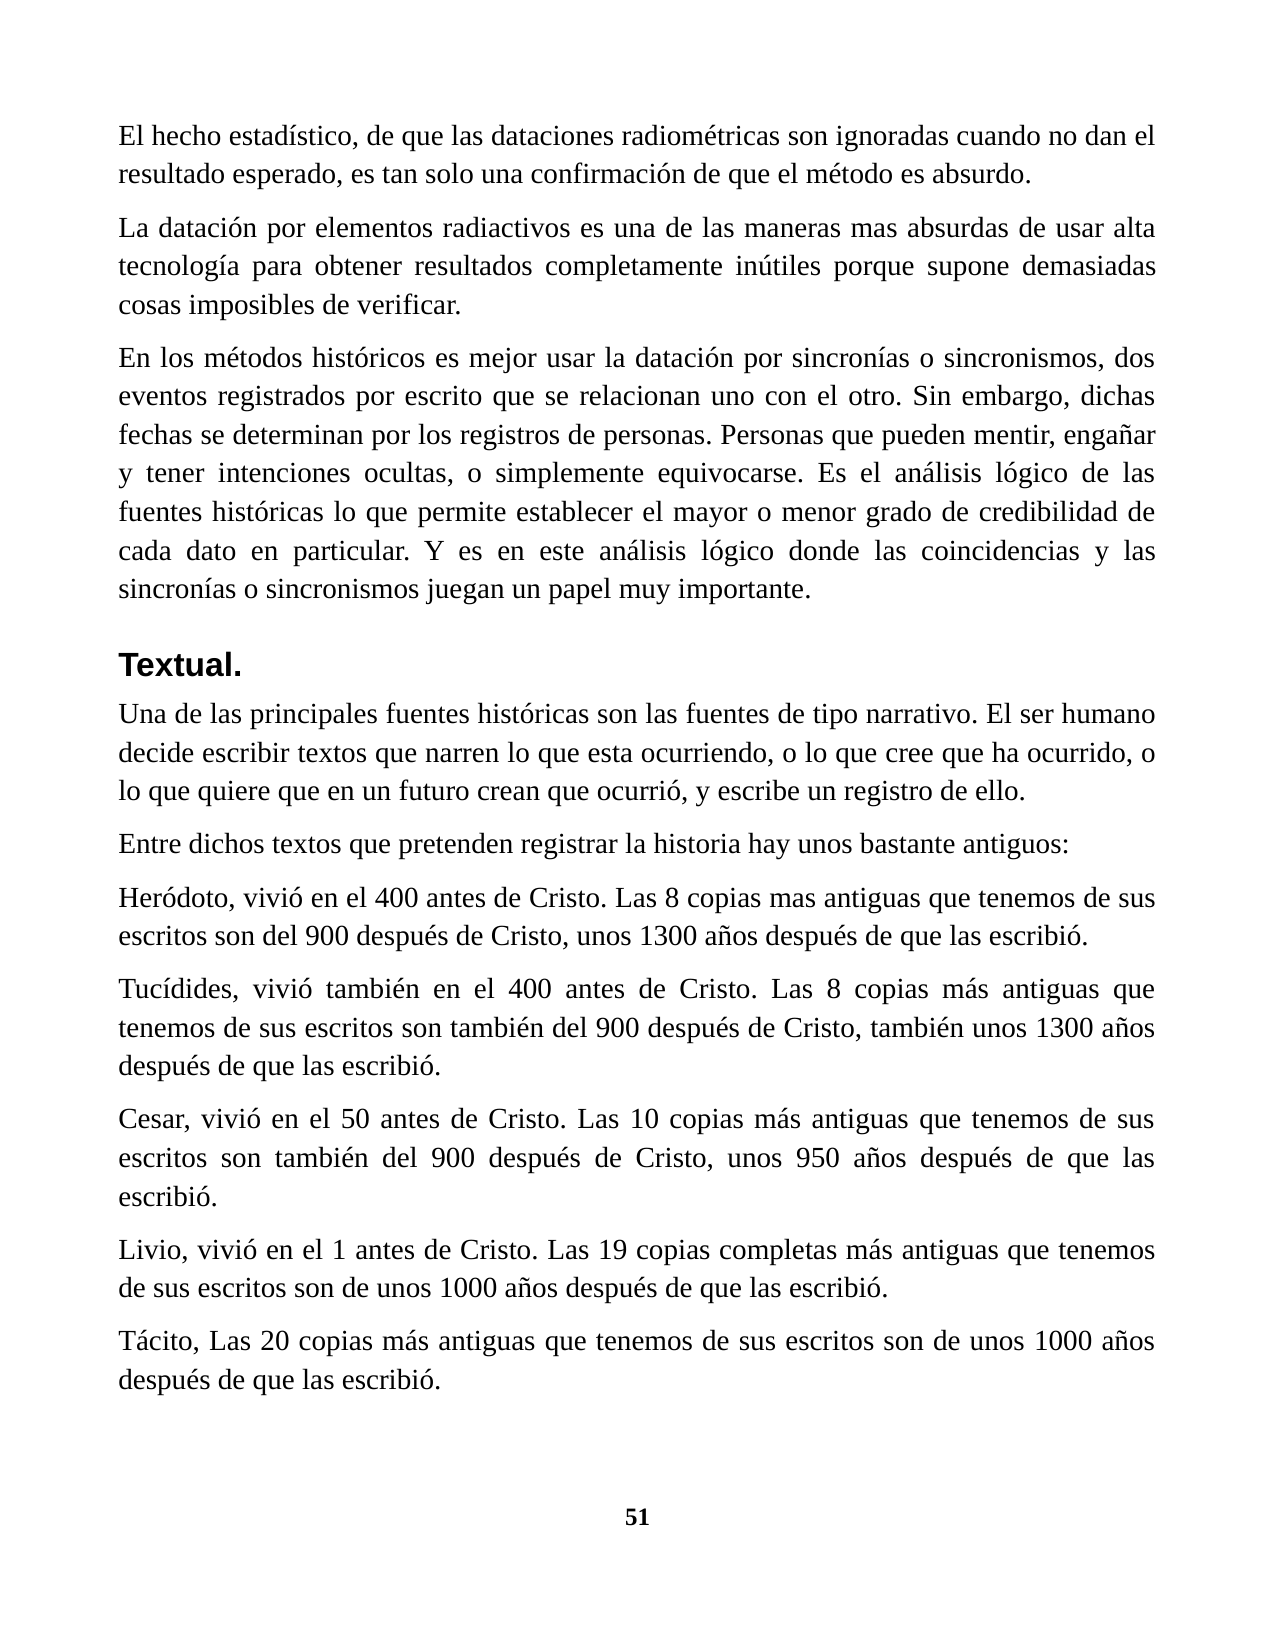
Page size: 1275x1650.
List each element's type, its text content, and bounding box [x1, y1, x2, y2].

text El hecho estadístico, de que las dataciones radiométricas son ignoradas cuando no dan el resultado esperado, es tan solo una confirmación de que el método es absurdo. [118, 118, 1157, 190]
text Entre dichos textos que pretenden registrar la historia hay unos bastante antiguos: [118, 827, 1157, 860]
subtitle Textual. [118, 645, 1157, 684]
text Livio, vivió en el 1 antes de Cristo. Las 19 copias completas más antiguas que tenemos de sus escritos son de unos 1000 años después de que las escribió. [118, 1232, 1157, 1304]
text La datación por elementos radiactivos es una de las maneras mas absurdas de usar alta tecnología para obtener resultados completamente inútiles porque supone demasiadas cosas imposibles de verificar. [118, 210, 1157, 320]
text Cesar, vivió en el 50 antes de Cristo. Las 10 copias más antiguas que tenemos de sus escritos son también del 900 después de Cristo, unos 950 años después de que las escribió. [118, 1102, 1157, 1212]
text En los métodos históricos es mejor usar la datación por sincronías o sincronismos, dos eventos registrados por escrito que se relacionan uno con el otro. Sin embargo, dichas fechas se determinan por los registros de personas. Personas que pueden mentir, engañar y tener intenciones ocultas, o simplemente equivocarse. Es el análisis lógico de las fuentes históricas lo que permite establecer el mayor o menor grado de credibilidad de cada dato en particular. Y es en este análisis lógico donde las coincidencias y las sincronías o sincronismos juegan un papel muy importante. [118, 340, 1157, 605]
text Tácito, Las 20 copias más antiguas que tenemos de sus escritos son de unos 1000 años después de que las escribió. [118, 1323, 1157, 1396]
text Tucídides, vivió también en el 400 antes de Cristo. Las 8 copias más antiguas que tenemos de sus escritos son también del 900 después de Cristo, también unos 1300 años después de que las escribió. [118, 971, 1157, 1082]
text Una de las principales fuentes históricas son las fuentes de tipo narrativo. El ser humano decide escribir textos que narren lo que esta ocurriendo, o lo que cree que ha ocurrido, o lo que quiere que en un futuro crean que ocurrió, y escribe un registro de ello. [118, 696, 1157, 807]
text Heródoto, vivió en el 400 antes de Cristo. Las 8 copias mas antiguas que tenemos de sus escritos son del 900 después de Cristo, unos 1300 años después de que las escribió. [118, 880, 1157, 952]
